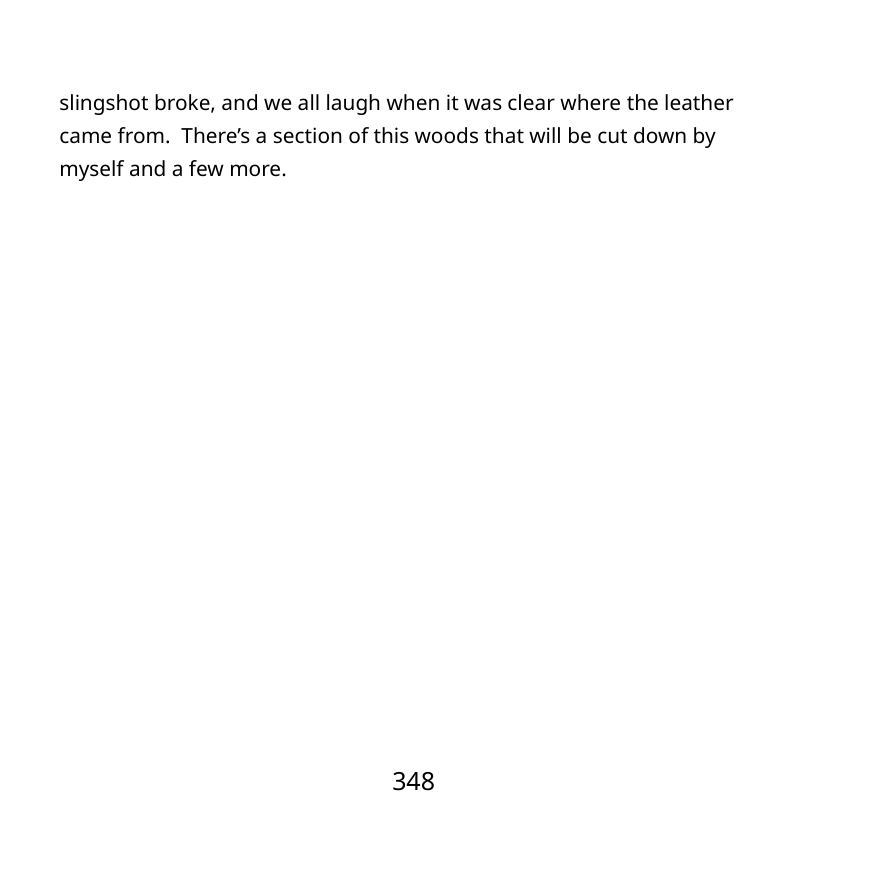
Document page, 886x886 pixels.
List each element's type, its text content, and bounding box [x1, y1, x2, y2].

text slingshot broke, and we all laugh when it was clear where the leather came from. There’s a section of this woods that will be cut down by myself and a few more. [59, 88, 768, 182]
